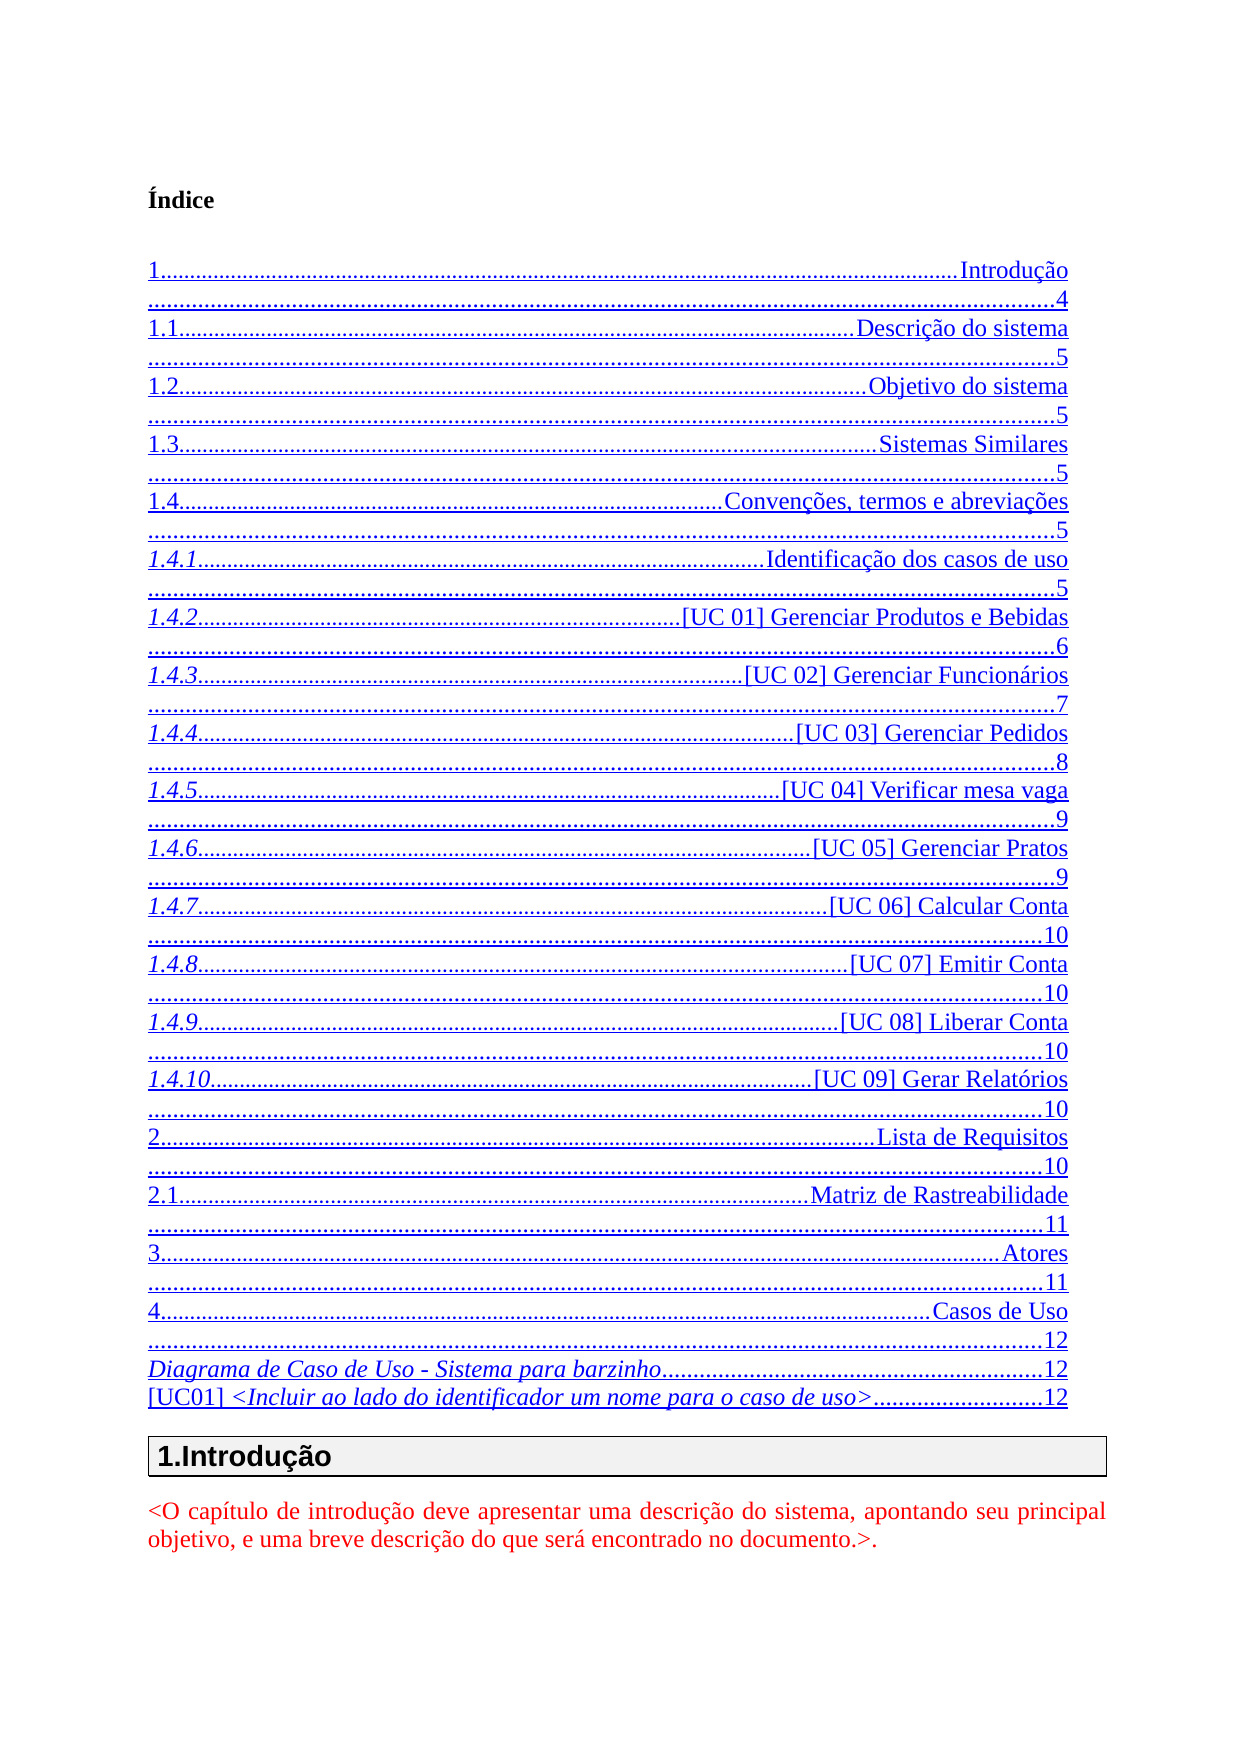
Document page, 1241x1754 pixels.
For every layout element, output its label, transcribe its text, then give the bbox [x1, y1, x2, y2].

text 1.4.6 [UC 05] Gerenciar Pratos 9 [148, 833, 1107, 891]
text 1.4.5 [UC 04] Verificar mesa vaga 9 [148, 776, 1107, 833]
text 1. Introdução 4 [148, 255, 1107, 313]
text 1.4.4 [UC 03] Gerenciar Pedidos 8 [148, 718, 1107, 776]
text 1.4.8 [UC 07] Emitir Conta 10 [148, 949, 1107, 1007]
text 1.4.2 [UC 01] Gerenciar Produtos e Bebidas 6 [148, 602, 1107, 660]
text 1.4.7 [UC 06] Calcular Conta 10 [148, 891, 1107, 949]
text <O capítulo de introdução deve apresentar uma descrição do sistema, apontando seu principal objetivo, e uma breve descrição do que será encontrado no documento.>. [148, 1496, 1107, 1553]
text 1.1 Descrição do sistema 5 [148, 313, 1107, 371]
text 2. Lista de Requisitos 10 [148, 1122, 1107, 1180]
text 1.4.1 Identificação dos casos de uso 5 [148, 544, 1107, 602]
subtitle Introdução [149, 1437, 1106, 1475]
text 1.4.3 [UC 02] Gerenciar Funcionários 7 [148, 660, 1107, 718]
text Diagrama de Caso de Uso - Sistema para barzinho 12 [148, 1354, 1107, 1382]
text 1.4.9 [UC 08] Liberar Conta 10 [148, 1007, 1107, 1064]
text Índice [148, 185, 1107, 214]
text [UC01] <Incluir ao lado do identificador um nome para o caso de uso> 12 [148, 1382, 1107, 1411]
text 2.1 Matriz de Rastreabilidade 11 [148, 1180, 1107, 1238]
text 4. Casos de Uso 12 [148, 1296, 1107, 1354]
text 1.4 Convenções, termos e abreviações 5 [148, 486, 1107, 544]
text 1.2 Objetivo do sistema 5 [148, 371, 1107, 429]
text 1.4.10 [UC 09] Gerar Relatórios 10 [148, 1064, 1107, 1122]
text 1.3 Sistemas Similares 5 [148, 429, 1107, 486]
text 3. Atores 11 [148, 1238, 1107, 1296]
